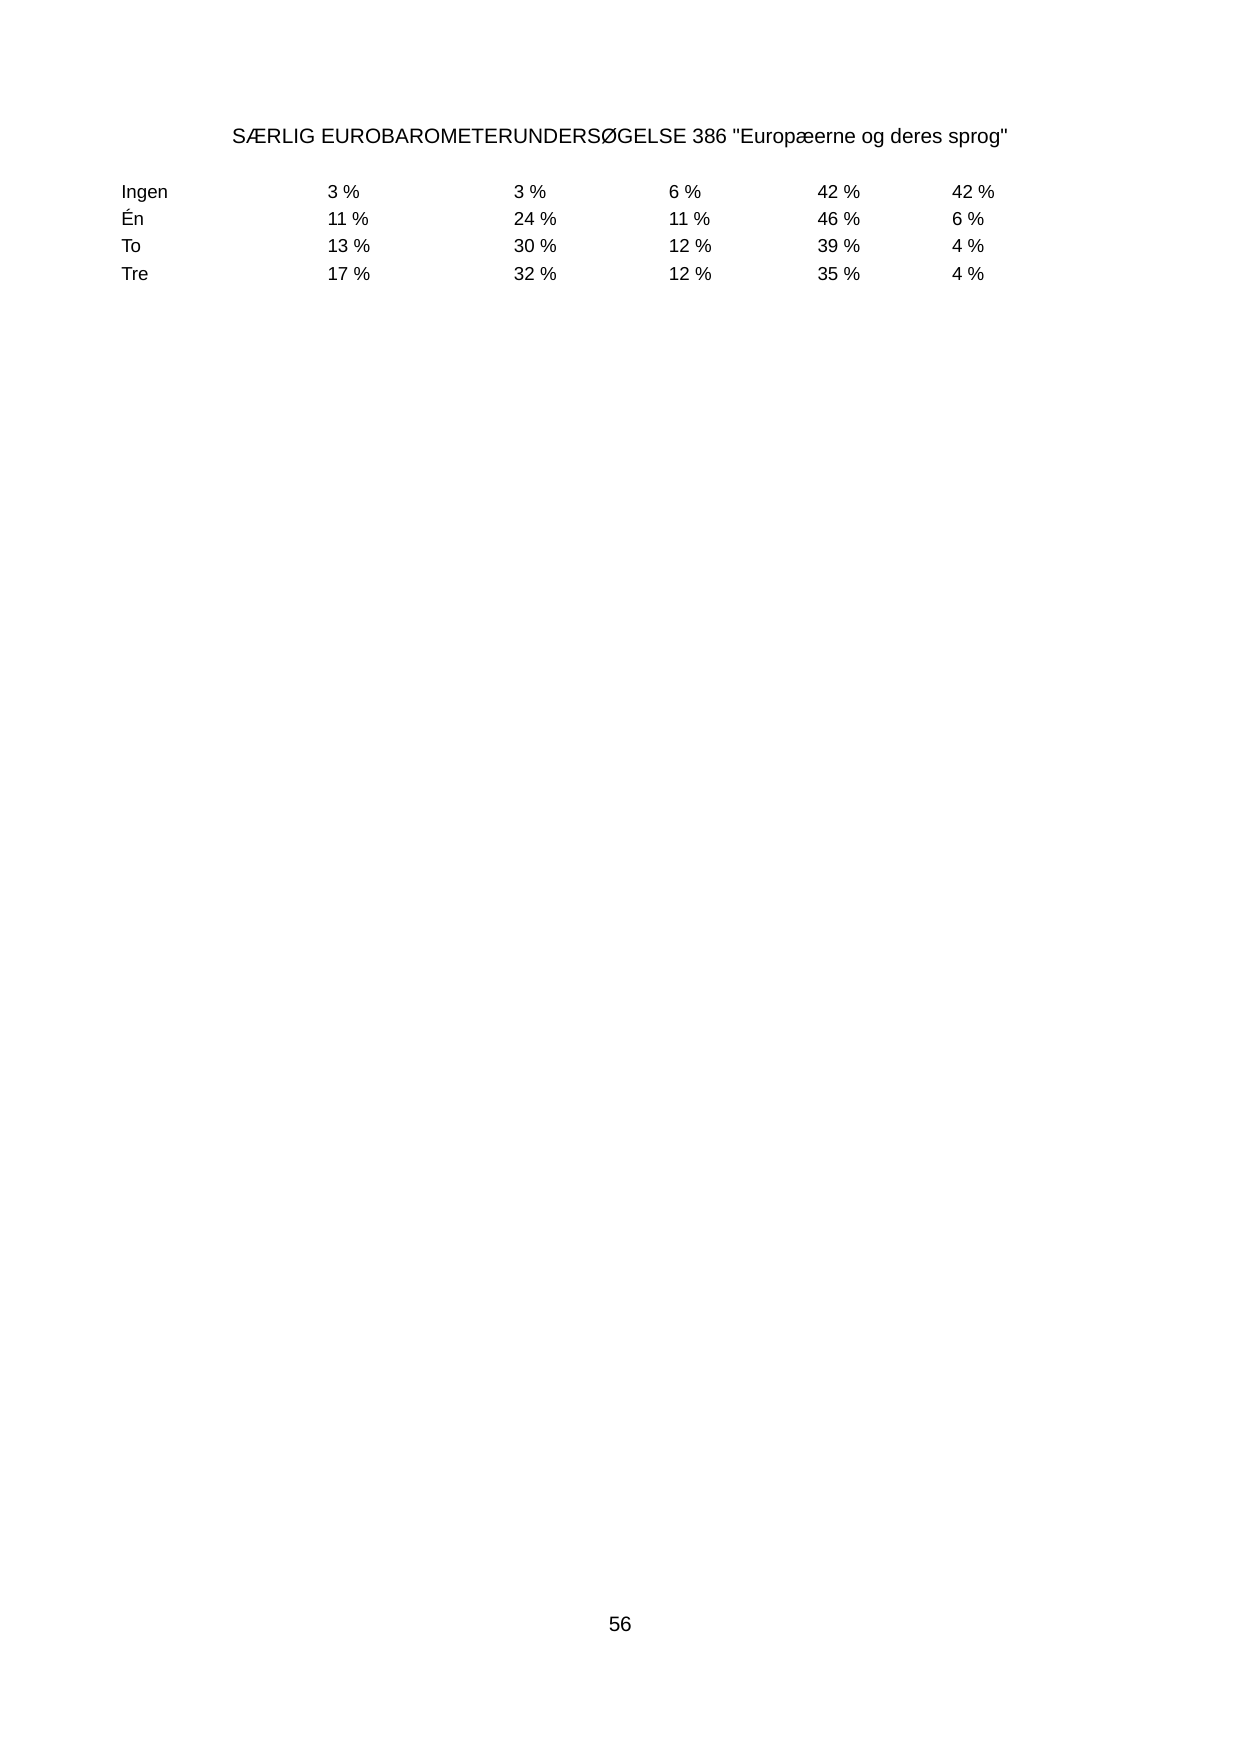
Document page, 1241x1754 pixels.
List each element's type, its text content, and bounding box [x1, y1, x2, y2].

table_cell Én [118, 205, 324, 232]
table_cell 24 % [511, 205, 666, 232]
table_cell Ingen [118, 178, 324, 205]
table_cell 11 % [324, 205, 511, 232]
table_cell 6 % [666, 178, 814, 205]
table_cell 35 % [814, 260, 949, 287]
table_cell 42 % [949, 178, 1122, 205]
table_cell 3 % [511, 178, 666, 205]
table_cell 3 % [324, 178, 511, 205]
table_cell 4 % [949, 260, 1122, 287]
table_cell 17 % [324, 260, 511, 287]
table_cell 12 % [666, 260, 814, 287]
table_cell 46 % [814, 205, 949, 232]
table_cell 12 % [666, 232, 814, 260]
table_cell To [118, 232, 324, 260]
table_cell 32 % [511, 260, 666, 287]
table_cell 39 % [814, 232, 949, 260]
table_cell 30 % [511, 232, 666, 260]
table_cell 4 % [949, 232, 1122, 260]
table_cell 42 % [814, 178, 949, 205]
table_cell 6 % [949, 205, 1122, 232]
table_cell Tre [118, 260, 324, 287]
table_cell 13 % [324, 232, 511, 260]
table_cell 11 % [666, 205, 814, 232]
